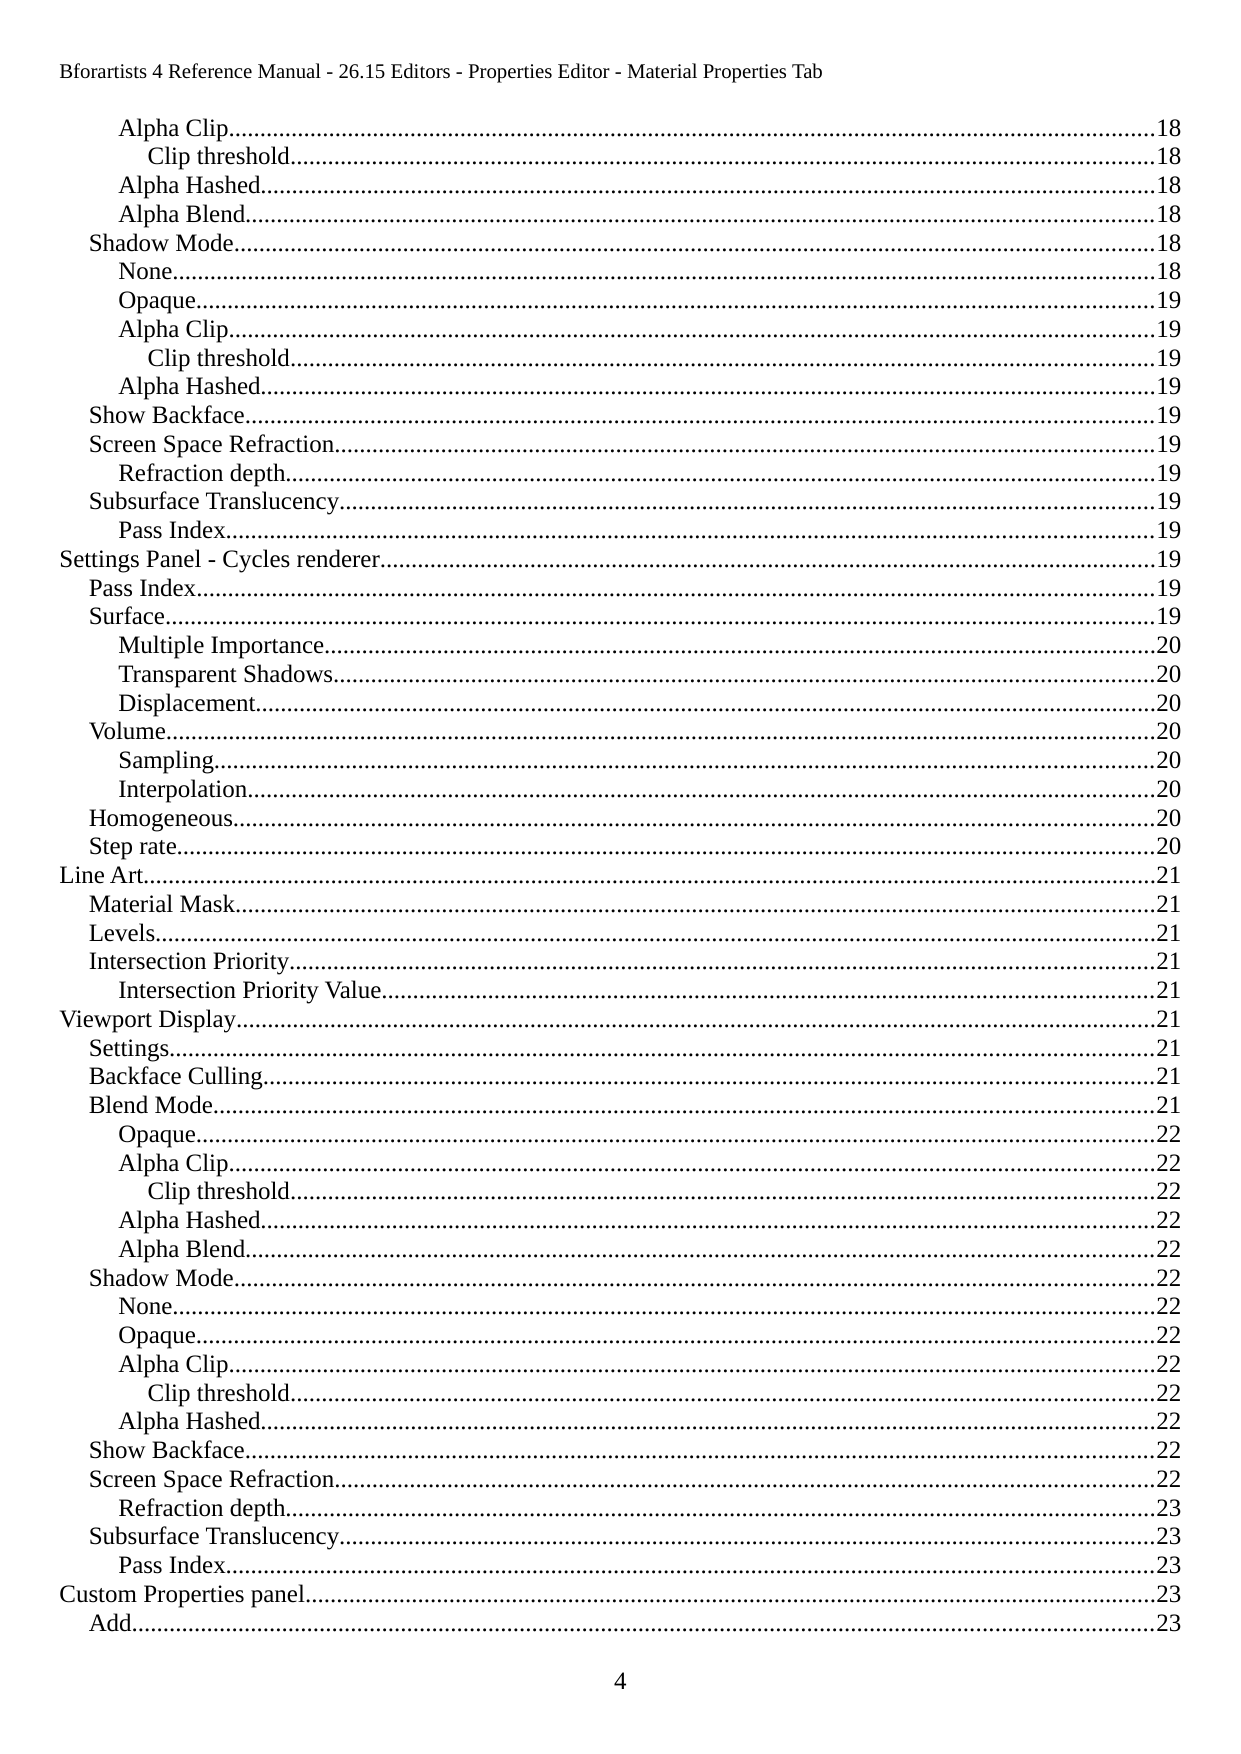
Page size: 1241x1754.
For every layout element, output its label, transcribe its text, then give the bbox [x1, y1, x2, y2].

text Displacement 20 [118, 688, 1181, 716]
text Volume 20 [88, 716, 1181, 745]
text None 18 [118, 256, 1181, 285]
text Multiple Importance 20 [118, 630, 1181, 659]
text Clip threshold 22 [147, 1378, 1181, 1406]
text Transparent Shadows 20 [118, 659, 1181, 688]
text Subsurface Translucency 23 [88, 1521, 1181, 1550]
text Custom Properties panel 23 [59, 1579, 1181, 1608]
text Show Backface 22 [88, 1435, 1181, 1464]
text Alpha Hashed 18 [118, 170, 1181, 199]
text Alpha Clip 22 [118, 1148, 1181, 1176]
text Alpha Clip 19 [118, 314, 1181, 343]
text Homogeneous 20 [88, 803, 1181, 831]
text Blend Mode 21 [88, 1090, 1181, 1119]
text Opaque 19 [118, 285, 1181, 314]
text Interpolation 20 [118, 774, 1181, 803]
text None 22 [118, 1291, 1181, 1320]
text Alpha Blend 22 [118, 1234, 1181, 1263]
text Pass Index 19 [88, 573, 1181, 601]
text Subsurface Translucency 19 [88, 486, 1181, 515]
text Intersection Priority 21 [88, 946, 1181, 975]
text Sampling 20 [118, 745, 1181, 774]
text Surface 19 [88, 601, 1181, 630]
text Alpha Hashed 19 [118, 371, 1181, 400]
text Alpha Blend 18 [118, 199, 1181, 228]
text Refraction depth 23 [118, 1493, 1181, 1521]
text Alpha Clip 18 [118, 113, 1181, 141]
text Add 23 [88, 1608, 1181, 1636]
text Show Backface 19 [88, 400, 1181, 429]
text Opaque 22 [118, 1320, 1181, 1349]
text Screen Space Refraction 19 [88, 429, 1181, 458]
text Alpha Clip 22 [118, 1349, 1181, 1378]
text Opaque 22 [118, 1119, 1181, 1148]
text Settings 21 [88, 1033, 1181, 1061]
text Clip threshold 22 [147, 1176, 1181, 1205]
text Line Art 21 [59, 860, 1181, 889]
text Shadow Mode 18 [88, 228, 1181, 256]
text Levels 21 [88, 918, 1181, 946]
text Alpha Hashed 22 [118, 1205, 1181, 1234]
text Material Mask 21 [88, 889, 1181, 918]
text Shadow Mode 22 [88, 1263, 1181, 1291]
text Clip threshold 18 [147, 141, 1181, 170]
text Viewport Display 21 [59, 1004, 1181, 1033]
text Pass Index 19 [118, 515, 1181, 544]
text Refraction depth 19 [118, 458, 1181, 486]
text Pass Index 23 [118, 1550, 1181, 1579]
text Alpha Hashed 22 [118, 1406, 1181, 1435]
text Screen Space Refraction 22 [88, 1464, 1181, 1493]
text Intersection Priority Value 21 [118, 975, 1181, 1004]
text Settings Panel - Cycles renderer 19 [59, 544, 1181, 573]
text Step rate 20 [88, 831, 1181, 860]
text Clip threshold 19 [147, 343, 1181, 371]
text Backface Culling 21 [88, 1061, 1181, 1090]
